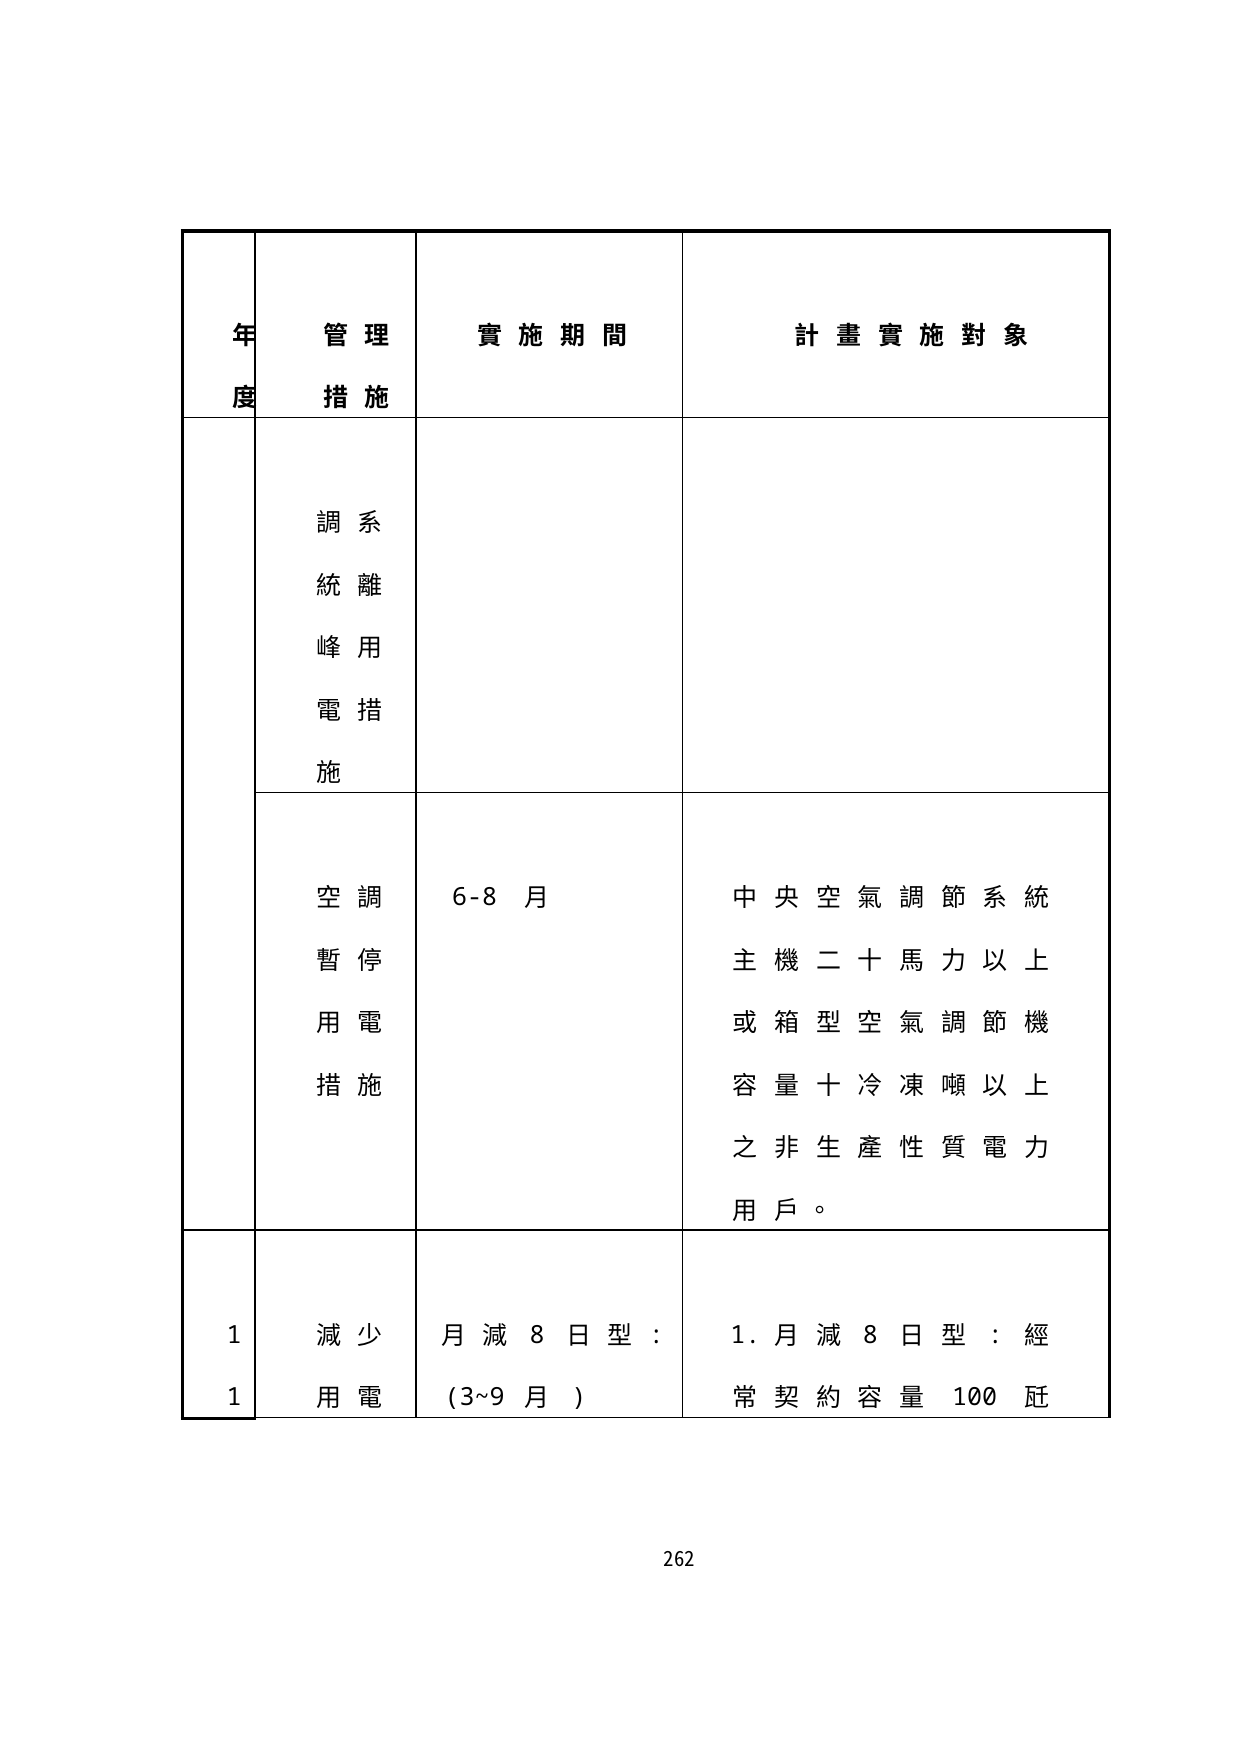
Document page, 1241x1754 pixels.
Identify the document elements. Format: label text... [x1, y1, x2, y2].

table_cell 減少用電 [256, 1231, 415, 1417]
table_header 實施期間 [417, 233, 682, 417]
table_cell 1.月減8日型:經常契約容量100瓩 [683, 1231, 1108, 1417]
table_cell 空調暫停用電措施 [256, 793, 415, 1229]
table_cell [683, 418, 1108, 792]
table_cell 月減8日型:(3~9月) [417, 1231, 682, 1417]
table_cell [184, 418, 254, 1229]
table_cell 中央空氣調節系統主機二十馬力以上或箱型空氣調節機容量十冷凍噸以上之非生產性質電力用戶。 [683, 793, 1108, 1229]
table_header 計畫實施對象 [683, 233, 1108, 417]
table_cell 調系統離峰用電措施 [256, 418, 415, 792]
table_header 年度 [184, 233, 254, 417]
table_cell 6-8月 [417, 793, 682, 1229]
table_cell 11 [184, 1231, 254, 1417]
table_cell [417, 418, 682, 792]
table_header 管理措施 [256, 233, 415, 417]
